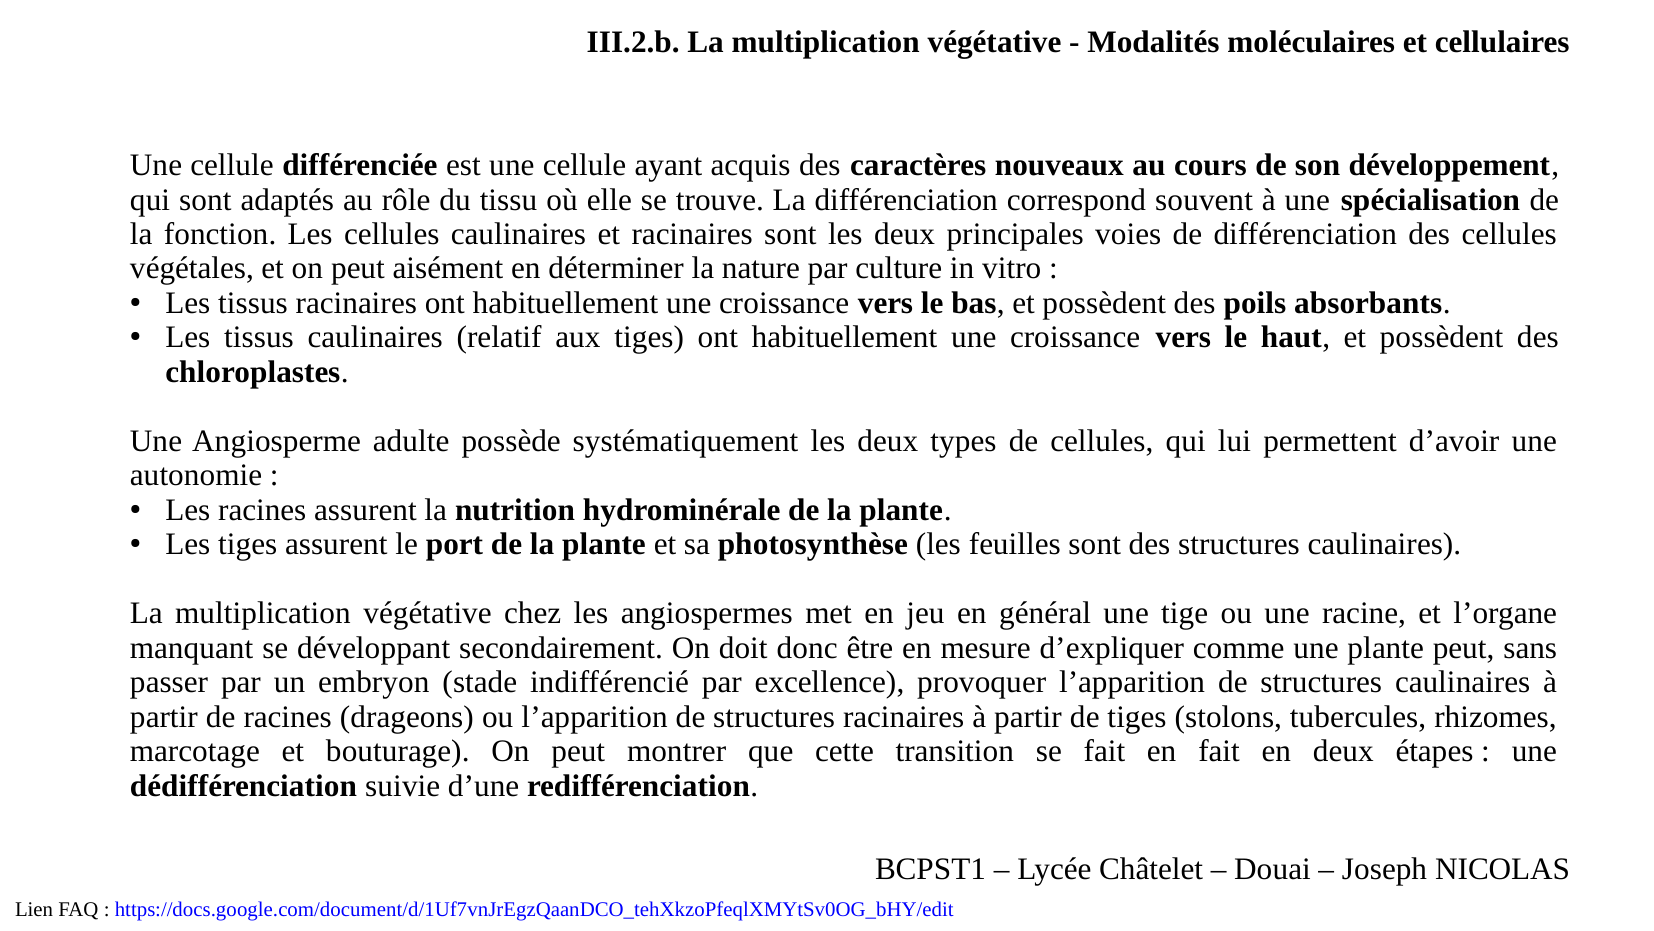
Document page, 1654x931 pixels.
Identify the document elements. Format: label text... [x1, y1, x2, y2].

text_box BCPST1 – Lycée Châtelet – Douai – Joseph NICOLAS [637, 832, 1571, 905]
text_box Une cellule différenciée est une cellule ayant acquis des caractères nouveaux au cours de son développement, qui sont adaptés au rôle du tissu où elle se trouve. La différenciation correspond souvent à une spécialisation de la fonction. Les cellules caulinaires et racinaires sont les deux principales voies de différenciation des cellules végétales, et on peut aisément en déterminer la nature par culture in vitro : Les tissus racinaires ont habituellement une croissance vers le bas, et possèdent des poils absorbants. Les tissus caulinaires (relatif aux tiges) ont habituellement une croissance vers le haut, et possèdent des chloroplastes. Une Angiosperme adulte possède systématiquement les deux types de cellules, qui lui permettent d’avoir une autonomie : Les racines assurent la nutrition hydrominérale de la plante. Les tiges assurent le port de la plante et sa photosynthèse (les feuilles sont des structures caulinaires). La multiplication végétative chez les angiospermes met en jeu en général une tige ou une racine, et l’organe manquant se développant secondairement. On doit donc être en mesure d’expliquer comme une plante peut, sans passer par un embryon (stade indifférencié par excellence), provoquer l’apparition de structures caulinaires à partir de racines (drageons) ou l’apparition de structures racinaires à partir de tiges (stolons, tubercules, rhizomes, marcotage et bouturage). On peut montrer que cette transition se fait en fait en deux étapes : une dédifférenciation suivie d’une redifférenciation. [129, 147, 1560, 804]
text_box Lien FAQ : https://docs.google.com/document/d/1Uf7vnJrEgzQaanDCO_tehXkzoPfeqlXMYtSv0OG_bHY/edit [0, 897, 993, 931]
text_box III.2.b. La multiplication végétative - Modalités moléculaires et cellulaires [165, 5, 1572, 78]
